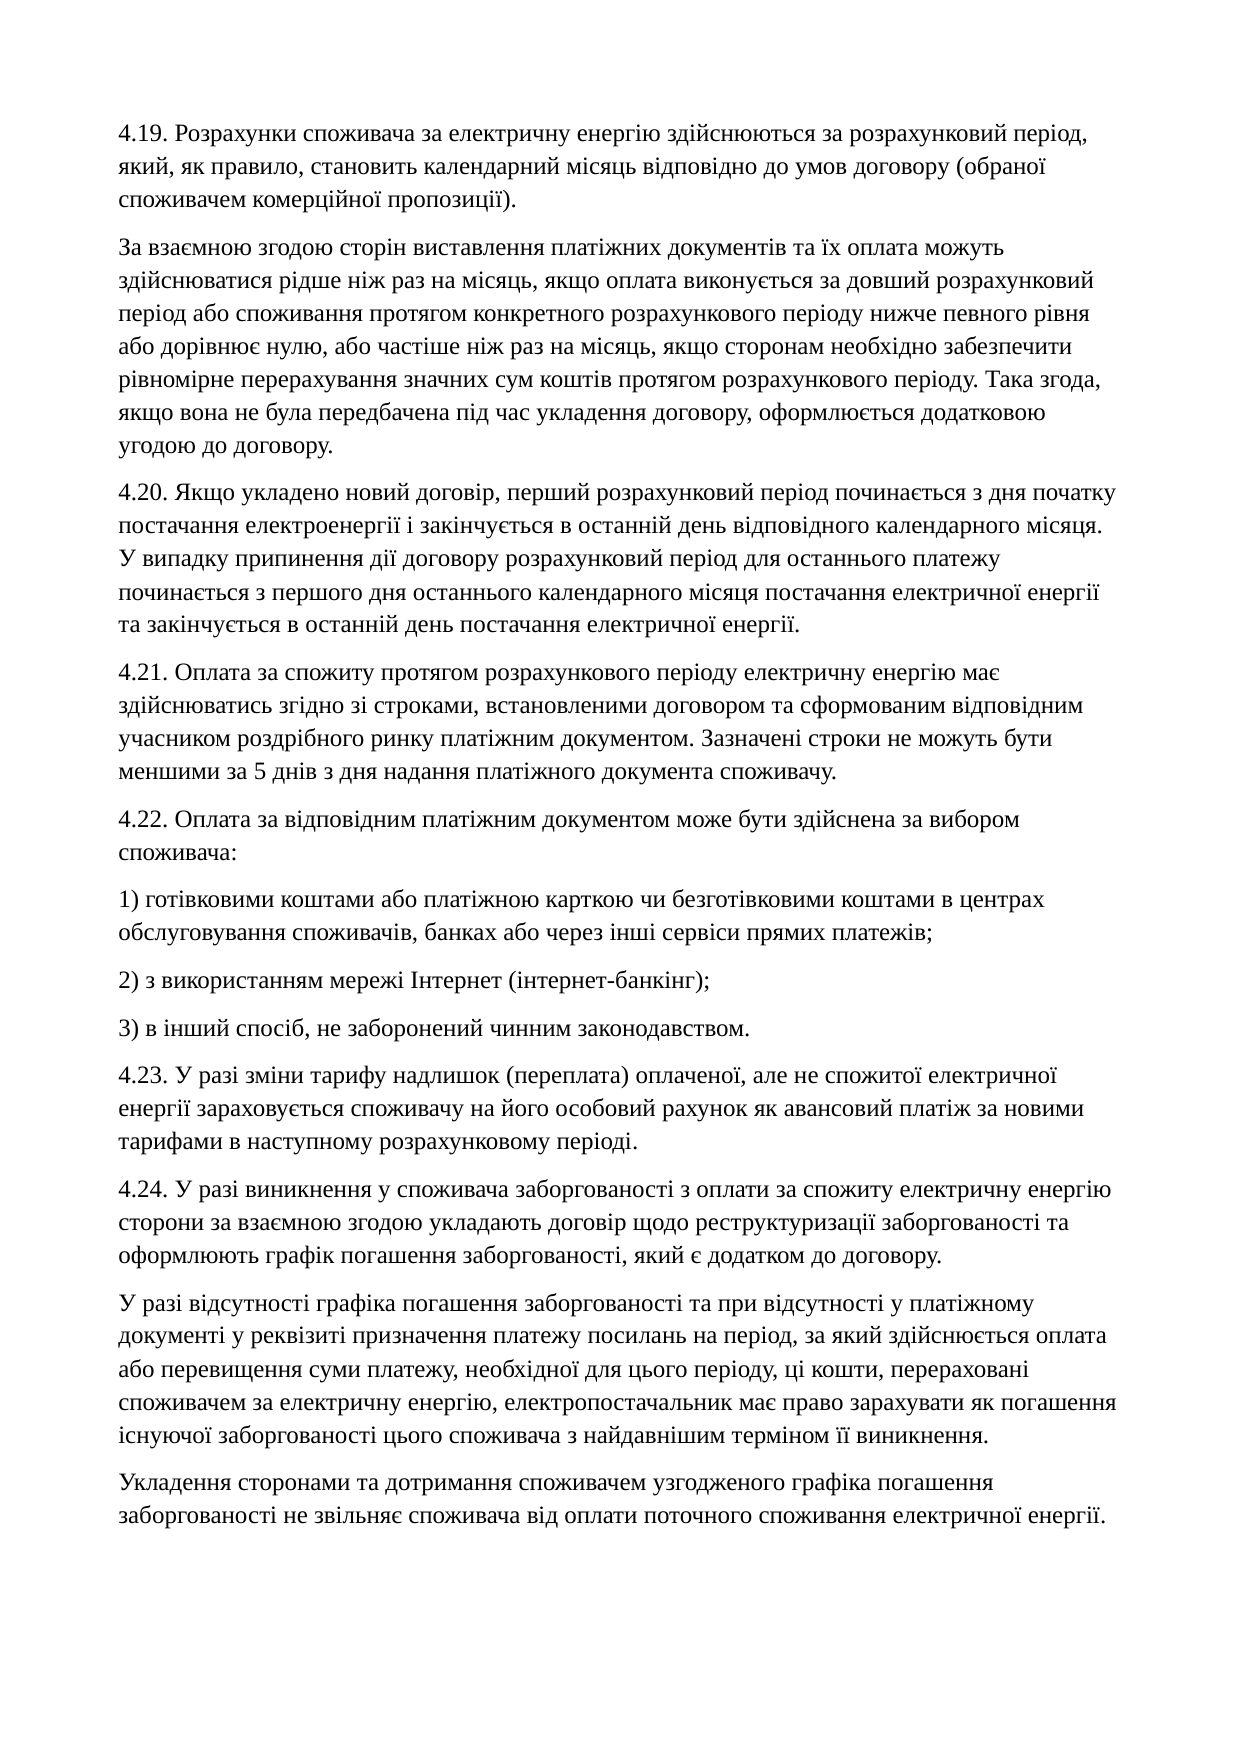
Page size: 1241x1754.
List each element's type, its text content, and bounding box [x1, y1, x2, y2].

text 4.23. У разі зміни тарифу надлишок (переплата) оплаченої, але не спожитої електричної енергії зараховується споживачу на його особовий рахунок як авансовий платіж за новими тарифами в наступному розрахунковому періоді. [118, 1060, 1122, 1155]
text 4.22. Оплата за відповідним платіжним документом може бути здійснена за вибором споживача: [118, 804, 1122, 866]
text За взаємною згодою сторін виставлення платіжних документів та їх оплата можуть здійснюватися рідше ніж раз на місяць, якщо оплата виконується за довший розрахунковий період або споживання протягом конкретного розрахункового періоду нижче певного рівня або дорівнює нулю, або частіше ніж раз на місяць, якщо сторонам необхідно забезпечити рівномірне перерахування значних сум коштів протягом розрахункового періоду. Така згода, якщо вона не була передбачена під час укладення договору, оформлюється додатковою угодою до договору. [118, 232, 1122, 459]
text 4.20. Якщо укладено новий договір, перший розрахунковий період починається з дня початку постачання електроенергії і закінчується в останній день відповідного календарного місяця. У випадку припинення дії договору розрахунковий період для останнього платежу починається з першого дня останнього календарного місяця постачання електричної енергії та закінчується в останній день постачання електричної енергії. [118, 477, 1122, 638]
text 3) в інший спосіб, не заборонений чинним законодавством. [118, 1013, 1122, 1041]
text Укладення сторонами та дотримання споживачем узгодженого графіка погашення заборгованості не звільняє споживача від оплати поточного споживання електричної енергії. [118, 1467, 1122, 1529]
text 2) з використанням мережі Інтернет (інтернет-банкінг); [118, 965, 1122, 994]
text 4.19. Розрахунки споживача за електричну енергію здійснюються за розрахунковий період, який, як правило, становить календарний місяць відповідно до умов договору (обраної споживачем комерційної пропозиції). [118, 118, 1122, 213]
text У разі відсутності графіка погашення заборгованості та при відсутності у платіжному документі у реквізиті призначення платежу посилань на період, за який здійснюється оплата або перевищення суми платежу, необхідної для цього періоду, ці кошти, перераховані споживачем за електричну енергію, електропостачальник має право зарахувати як погашення існуючої заборгованості цього споживача з найдавнішим терміном її виникнення. [118, 1288, 1122, 1448]
text 4.24. У разі виникнення у споживача заборгованості з оплати за спожиту електричну енергію сторони за взаємною згодою укладають договір щодо реструктуризації заборгованості та оформлюють графік погашення заборгованості, який є додатком до договору. [118, 1174, 1122, 1269]
text 4.21. Оплата за спожиту протягом розрахункового періоду електричну енергію має здійснюватись згідно зі строками, встановленими договором та сформованим відповідним учасником роздрібного ринку платіжним документом. Зазначені строки не можуть бути меншими за 5 днів з дня надання платіжного документа споживачу. [118, 657, 1122, 785]
text 1) готівковими коштами або платіжною карткою чи безготівковими коштами в центрах обслуговування споживачів, банках або через інші сервіси прямих платежів; [118, 884, 1122, 946]
